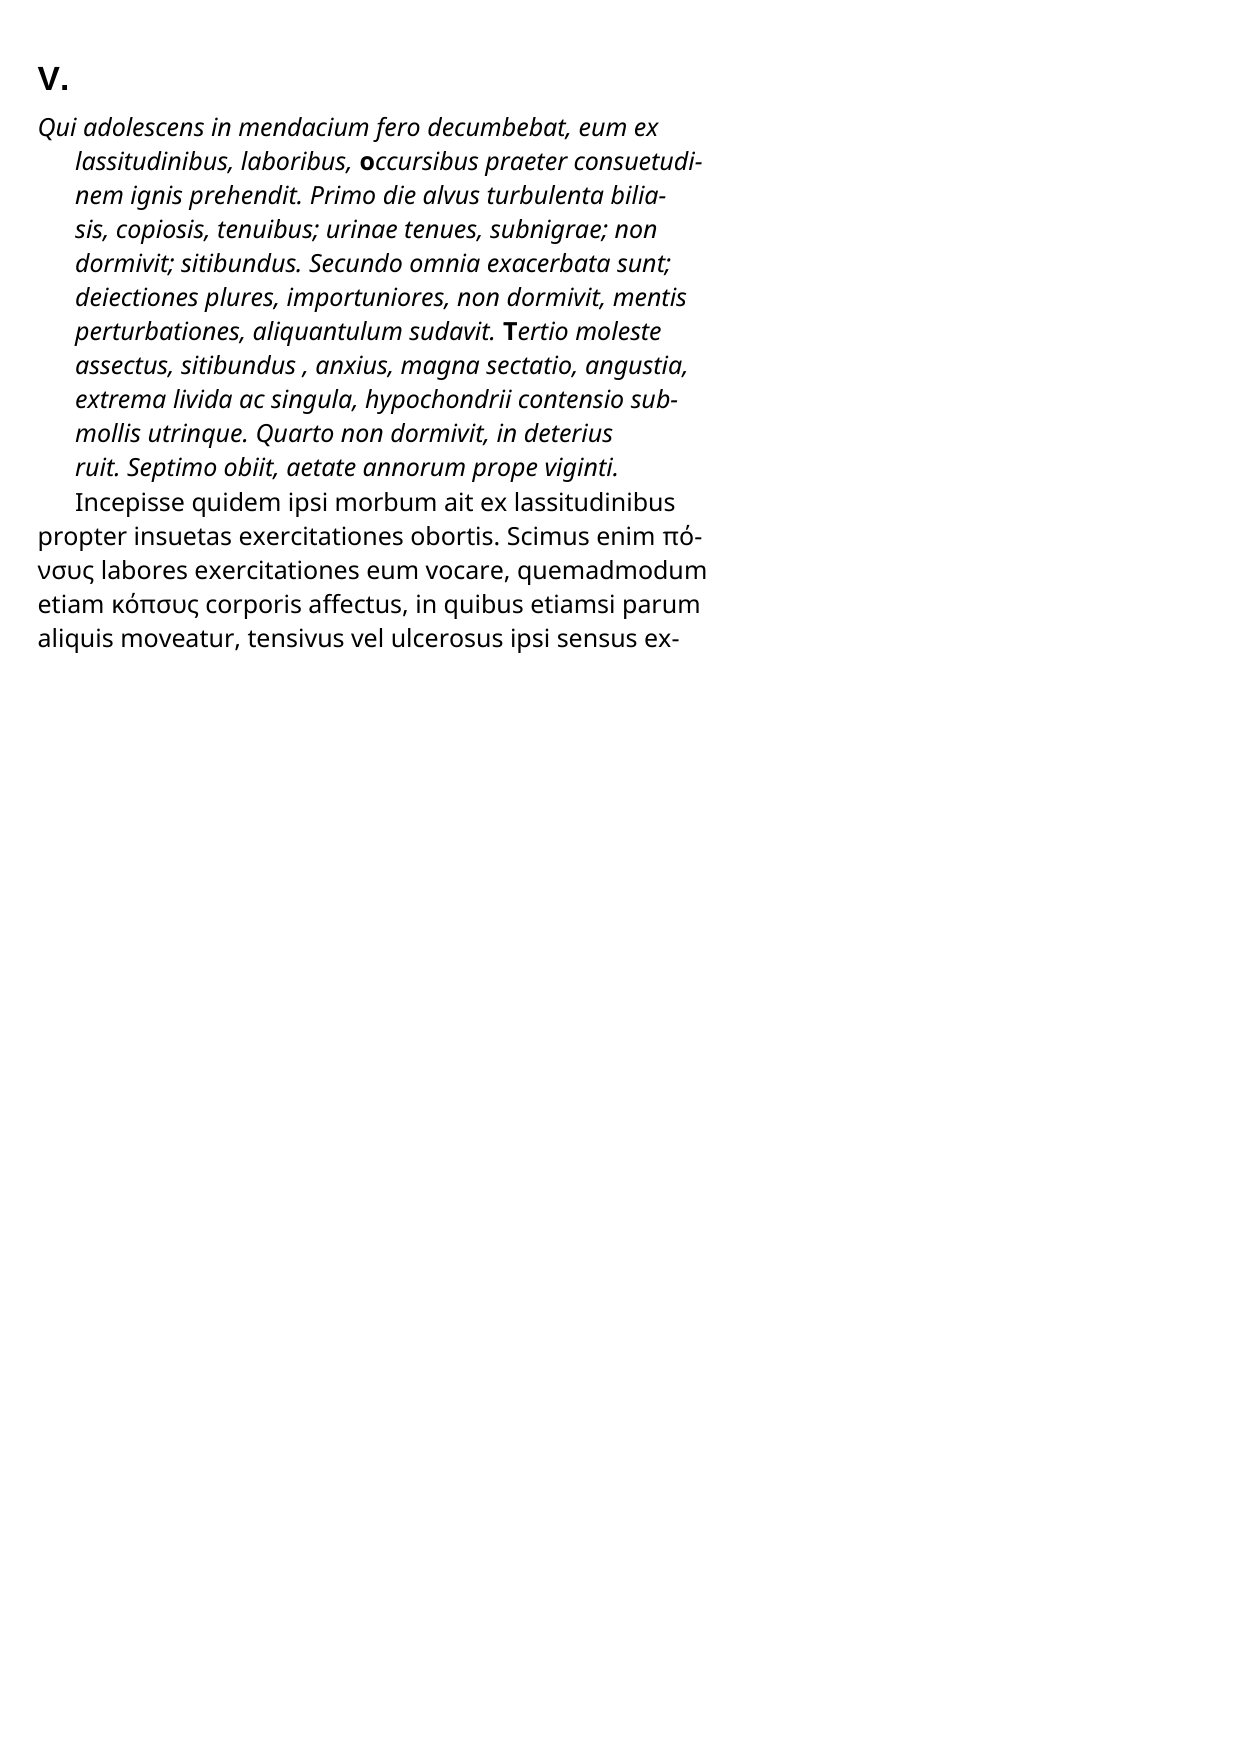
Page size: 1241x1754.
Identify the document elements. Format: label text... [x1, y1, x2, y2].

subtitle V. [37, 58, 1203, 97]
text Incepisse quidem ipsi morbum ait ex lassitudinibus propter insuetas exercitationes obortis. Scimus enim πό- νσυς labores exercitationes eum vocare, quemadmodum etiam κόπσυς corporis affectus, in quibus etiamsi parum aliquis moveatur, tensivus vel ulcerosus ipsi sensus ex- [37, 484, 1203, 654]
text Qui adolescens in mendacium fero decumbebat, eum ex lassitudinibus, laboribus, occursibus praeter consuetudi- nem ignis prehendit. Primo die alvus turbulenta bilia- sis, copiosis, tenuibus; urinae tenues, subnigrae; non dormivit; sitibundus. Secundo omnia exacerbata sunt; deiectiones plures, importuniores, non dormivit, mentis perturbationes, aliquantulum sudavit. Tertio moleste assectus, sitibundus , anxius, magna sectatio, angustia, extrema livida ac singula, hypochondrii contensio sub- mollis utrinque. Quarto non dormivit, in deterius ruit. Septimo obiit, aetate annorum prope viginti. [37, 109, 1203, 484]
